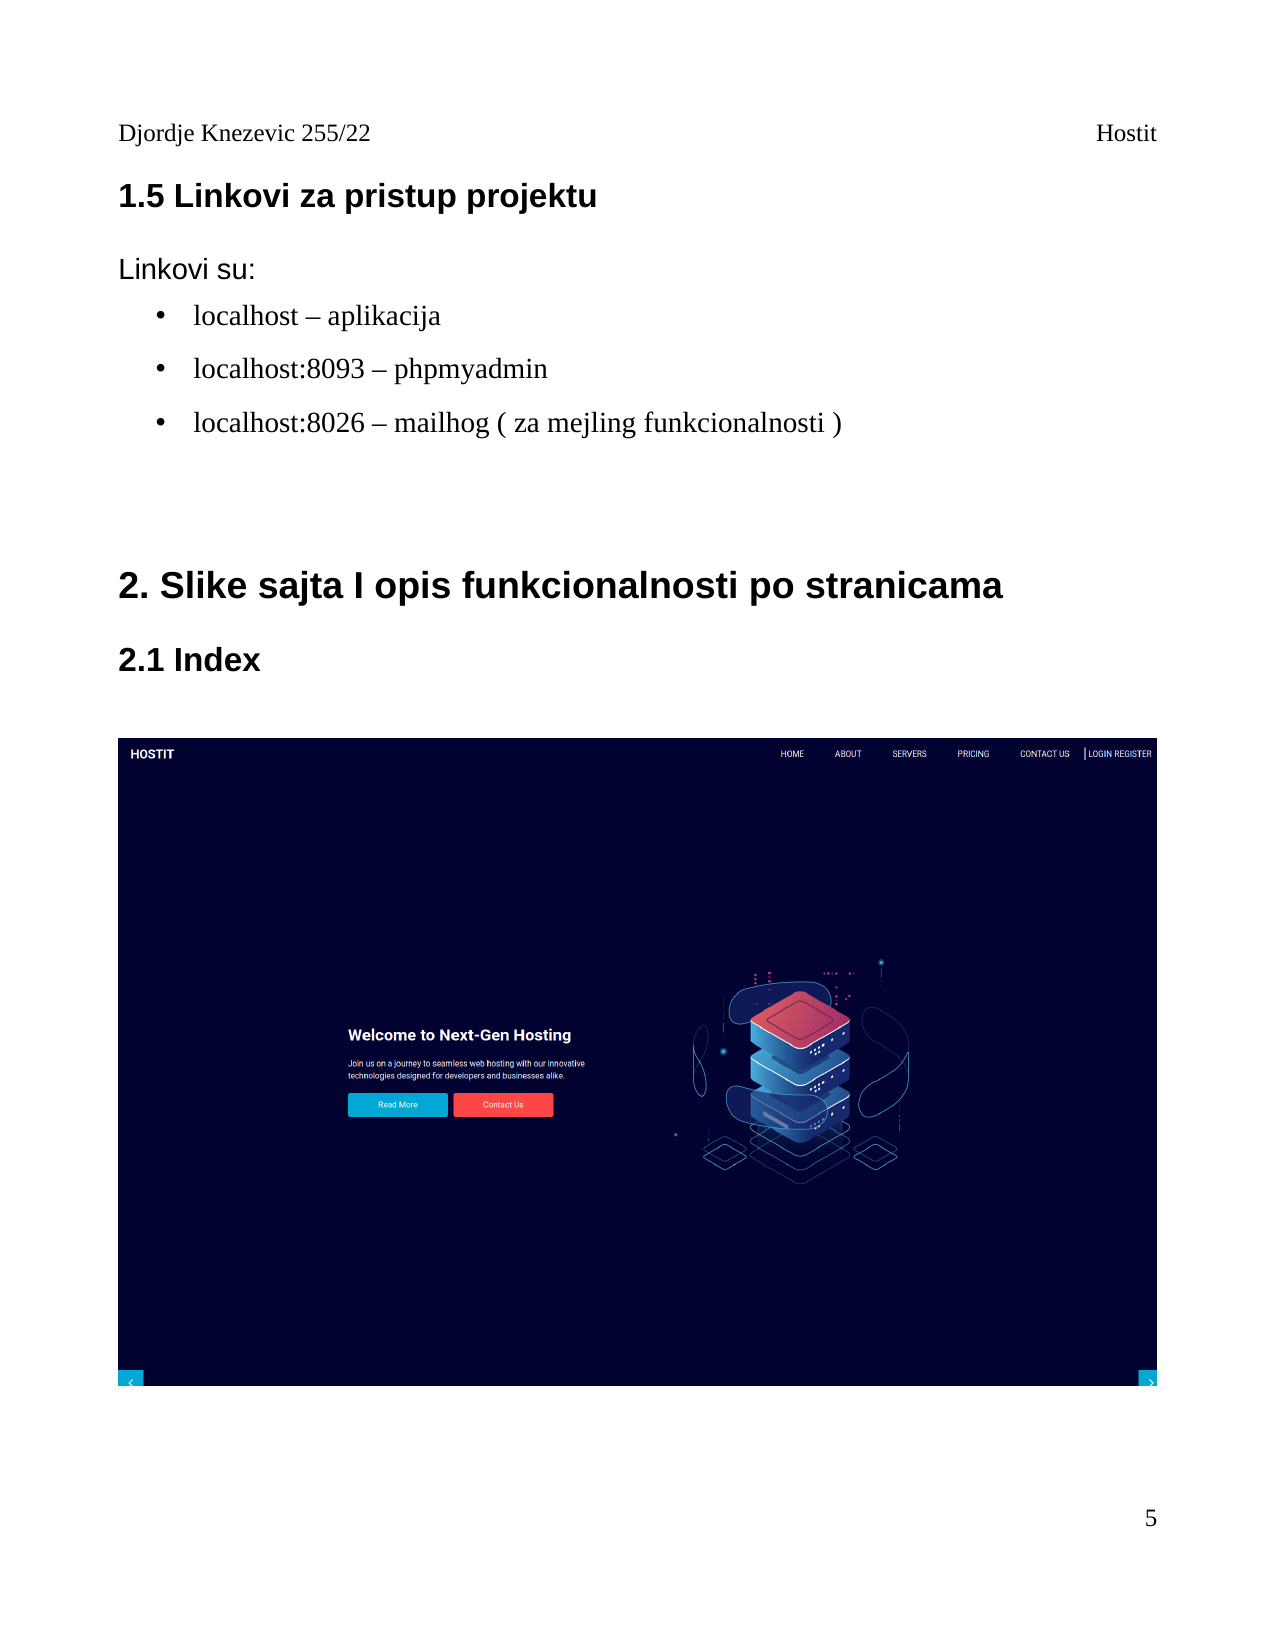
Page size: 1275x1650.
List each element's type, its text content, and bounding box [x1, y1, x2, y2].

subtitle 2. Slike sajta I opis funkcionalnosti po stranicama [118, 564, 1157, 607]
picture [118, 738, 1157, 1386]
list localhost:8026 – mailhog ( za mejling funkcionalnosti ) [156, 405, 1157, 438]
list localhost:8093 – phpmyadmin [156, 352, 1157, 385]
subtitle 2.1 Index [118, 640, 1157, 678]
subtitle Linkovi su: [118, 252, 1157, 286]
subtitle 1.5 Linkovi za pristup projektu [118, 176, 1157, 215]
list localhost – aplikacija [156, 298, 1157, 332]
